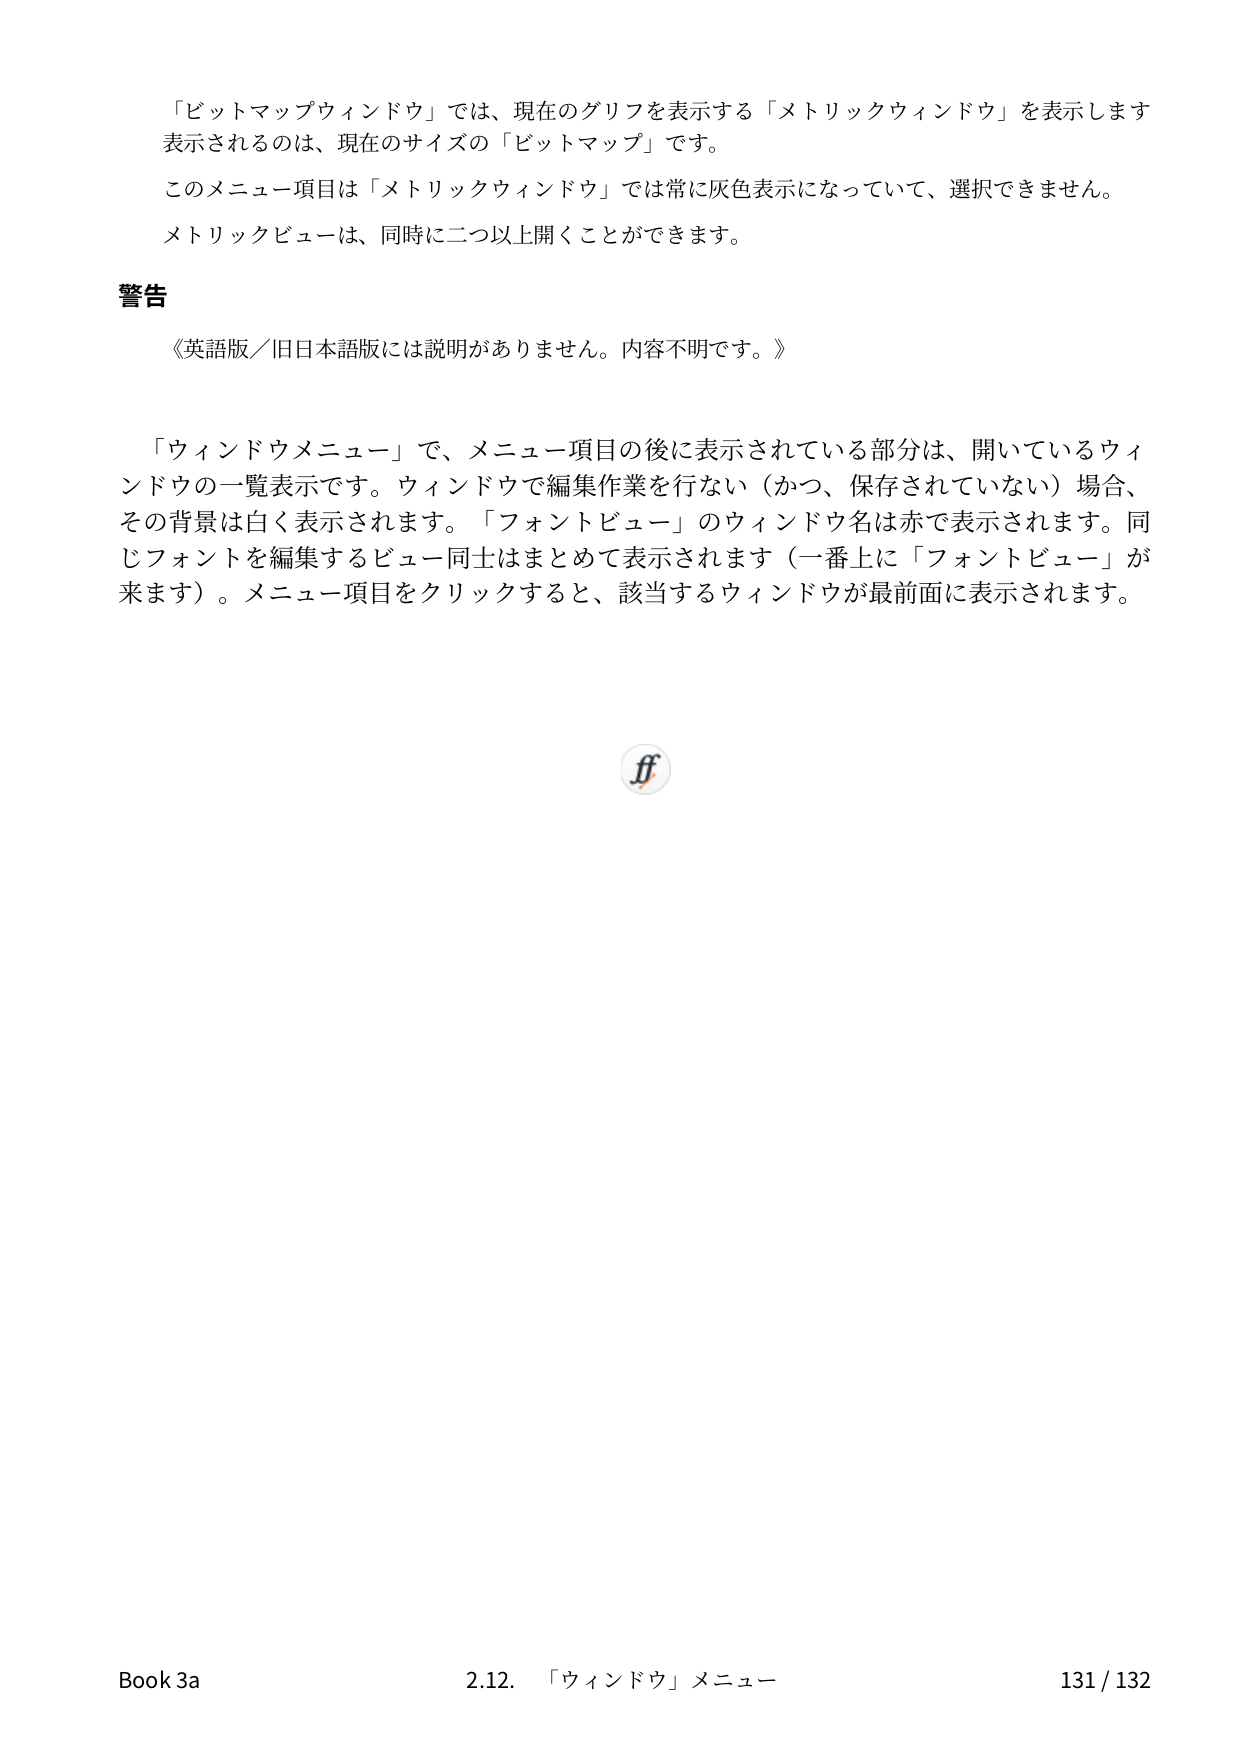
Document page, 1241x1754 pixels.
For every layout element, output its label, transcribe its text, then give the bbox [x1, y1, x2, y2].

text このメニュー項目は「メトリックウィンドウ」では常に灰色表示になっていて、選択できません。 [150, 166, 1163, 203]
picture [620, 744, 671, 795]
text 「ウィンドウメニュー」で、メニュー項目の後に表示されている部分は、開いているウィンドウの一覧表示です。ウィンドウで編集作業を行ない（かつ、保存されていない）場合、その背景は白く表示されます。「フォントビュー」のウィンドウ名は赤で表示されます。同じフォントを編集するビュー同士はまとめて表示されます（一番上に「フォントビュー」が来ます）。メニュー項目をクリックすると、該当するウィンドウが最前面に表示されます。 [118, 430, 1152, 610]
text 警告 [106, 270, 1163, 318]
text 《英語版／旧日本語版には説明がありません。内容不明です。》 [150, 326, 1163, 364]
text 「ビットマップウィンドウ」では、現在のグリフを表示する「メトリックウィンドウ」を表示します。表示されるのは、現在のサイズの「ビットマップ」です。 [150, 88, 1163, 157]
text メトリックビューは、同時に二つ以上開くことができます。 [150, 212, 1163, 255]
